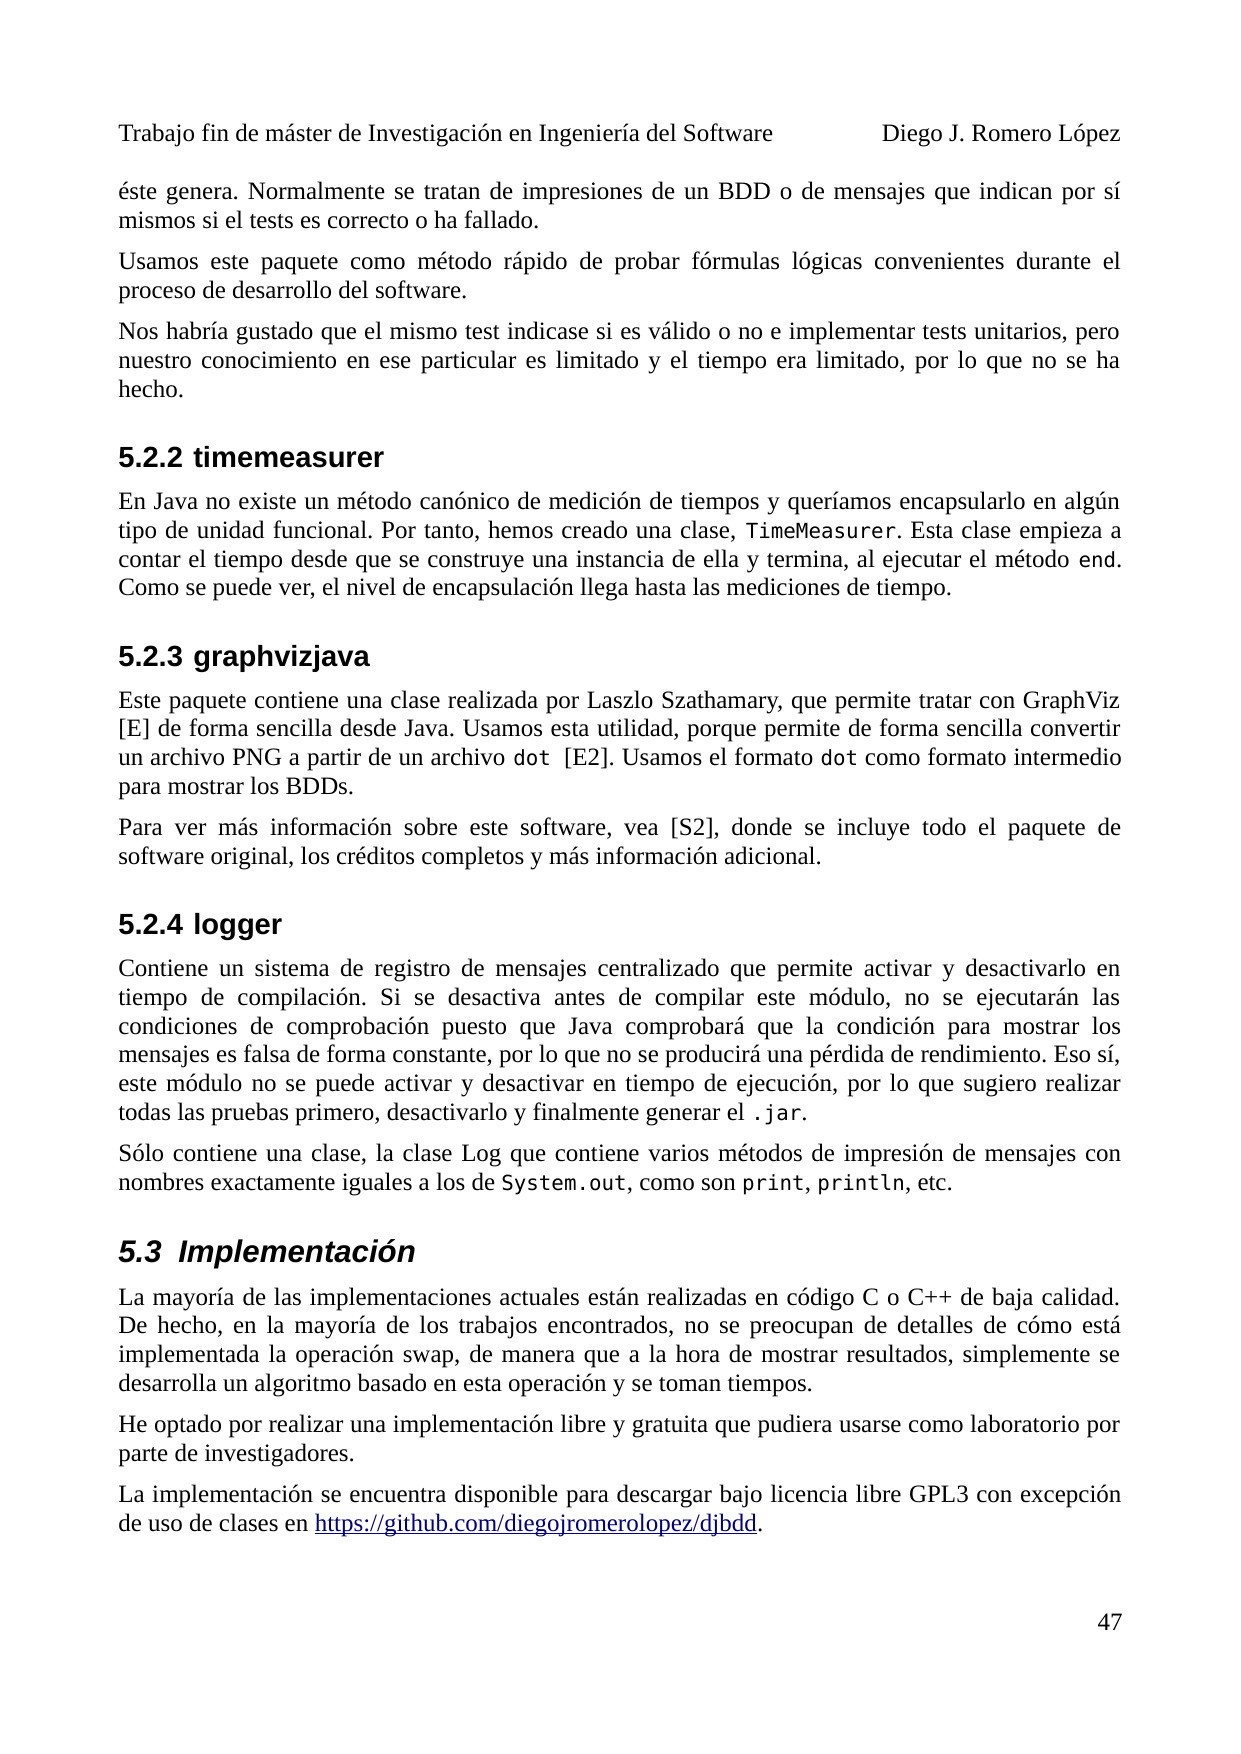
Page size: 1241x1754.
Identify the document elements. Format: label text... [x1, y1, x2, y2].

text La implementación se encuentra disponible para descargar bajo licencia libre GPL3 con excepción de uso de clases en https://github.com/diegojromerolopez/djbdd. [118, 1479, 1122, 1537]
subtitle timemeasurer [118, 440, 1122, 474]
text Para ver más información sobre este software, vea [S2], donde se incluye todo el paquete de software original, los créditos completos y más información adicional. [118, 812, 1122, 870]
text La mayoría de las implementaciones actuales están realizadas en código C o C++ de baja calidad. De hecho, en la mayoría de los trabajos encontrados, no se preocupan de detalles de cómo está implementada la operación swap, de manera que a la hora de mostrar resultados, simplemente se desarrolla un algoritmo basado en esta operación y se toman tiempos. [118, 1282, 1122, 1397]
subtitle Implementación [118, 1233, 1122, 1269]
text Sólo contiene una clase, la clase Log que contiene varios métodos de impresión de mensajes con nombres exactamente iguales a los de System.out, como son print, println, etc. [118, 1138, 1122, 1196]
text En Java no existe un método canónico de medición de tiempos y queríamos encapsularlo en algún tipo de unidad funcional. Por tanto, hemos creado una clase, TimeMeasurer. Esta clase empieza a contar el tiempo desde que se construye una instancia de ella y termina, al ejecutar el método end. Como se puede ver, el nivel de encapsulación llega hasta las mediciones de tiempo. [118, 486, 1122, 601]
text Nos habría gustado que el mismo test indicase si es válido o no e implementar tests unitarios, pero nuestro conocimiento en ese particular es limitado y el tiempo era limitado, por lo que no se ha hecho. [118, 316, 1122, 403]
text Contiene un sistema de registro de mensajes centralizado que permite activar y desactivarlo en tiempo de compilación. Si se desactiva antes de compilar este módulo, no se ejecutarán las condiciones de comprobación puesto que Java comprobará que la condición para mostrar los mensajes es falsa de forma constante, por lo que no se producirá una pérdida de rendimiento. Eso sí, este módulo no se puede activar y desactivar en tiempo de ejecución, por lo que sugiero realizar todas las pruebas primero, desactivarlo y finalmente generar el .jar. [118, 953, 1122, 1126]
subtitle graphvizjava [118, 639, 1122, 672]
subtitle logger [118, 907, 1122, 941]
text éste genera. Normalmente se tratan de impresiones de un BDD o de mensajes que indican por sí mismos si el tests es correcto o ha fallado. [118, 176, 1122, 234]
text He optado por realizar una implementación libre y gratuita que pudiera usarse como laboratorio por parte de investigadores. [118, 1409, 1122, 1467]
text Este paquete contiene una clase realizada por Laszlo Szathamary, que permite tratar con GraphViz [E] de forma sencilla desde Java. Usamos esta utilidad, porque permite de forma sencilla convertir un archivo PNG a partir de un archivo dot [E2]. Usamos el formato dot como formato intermedio para mostrar los BDDs. [118, 685, 1122, 800]
text Usamos este paquete como método rápido de probar fórmulas lógicas convenientes durante el proceso de desarrollo del software. [118, 246, 1122, 304]
